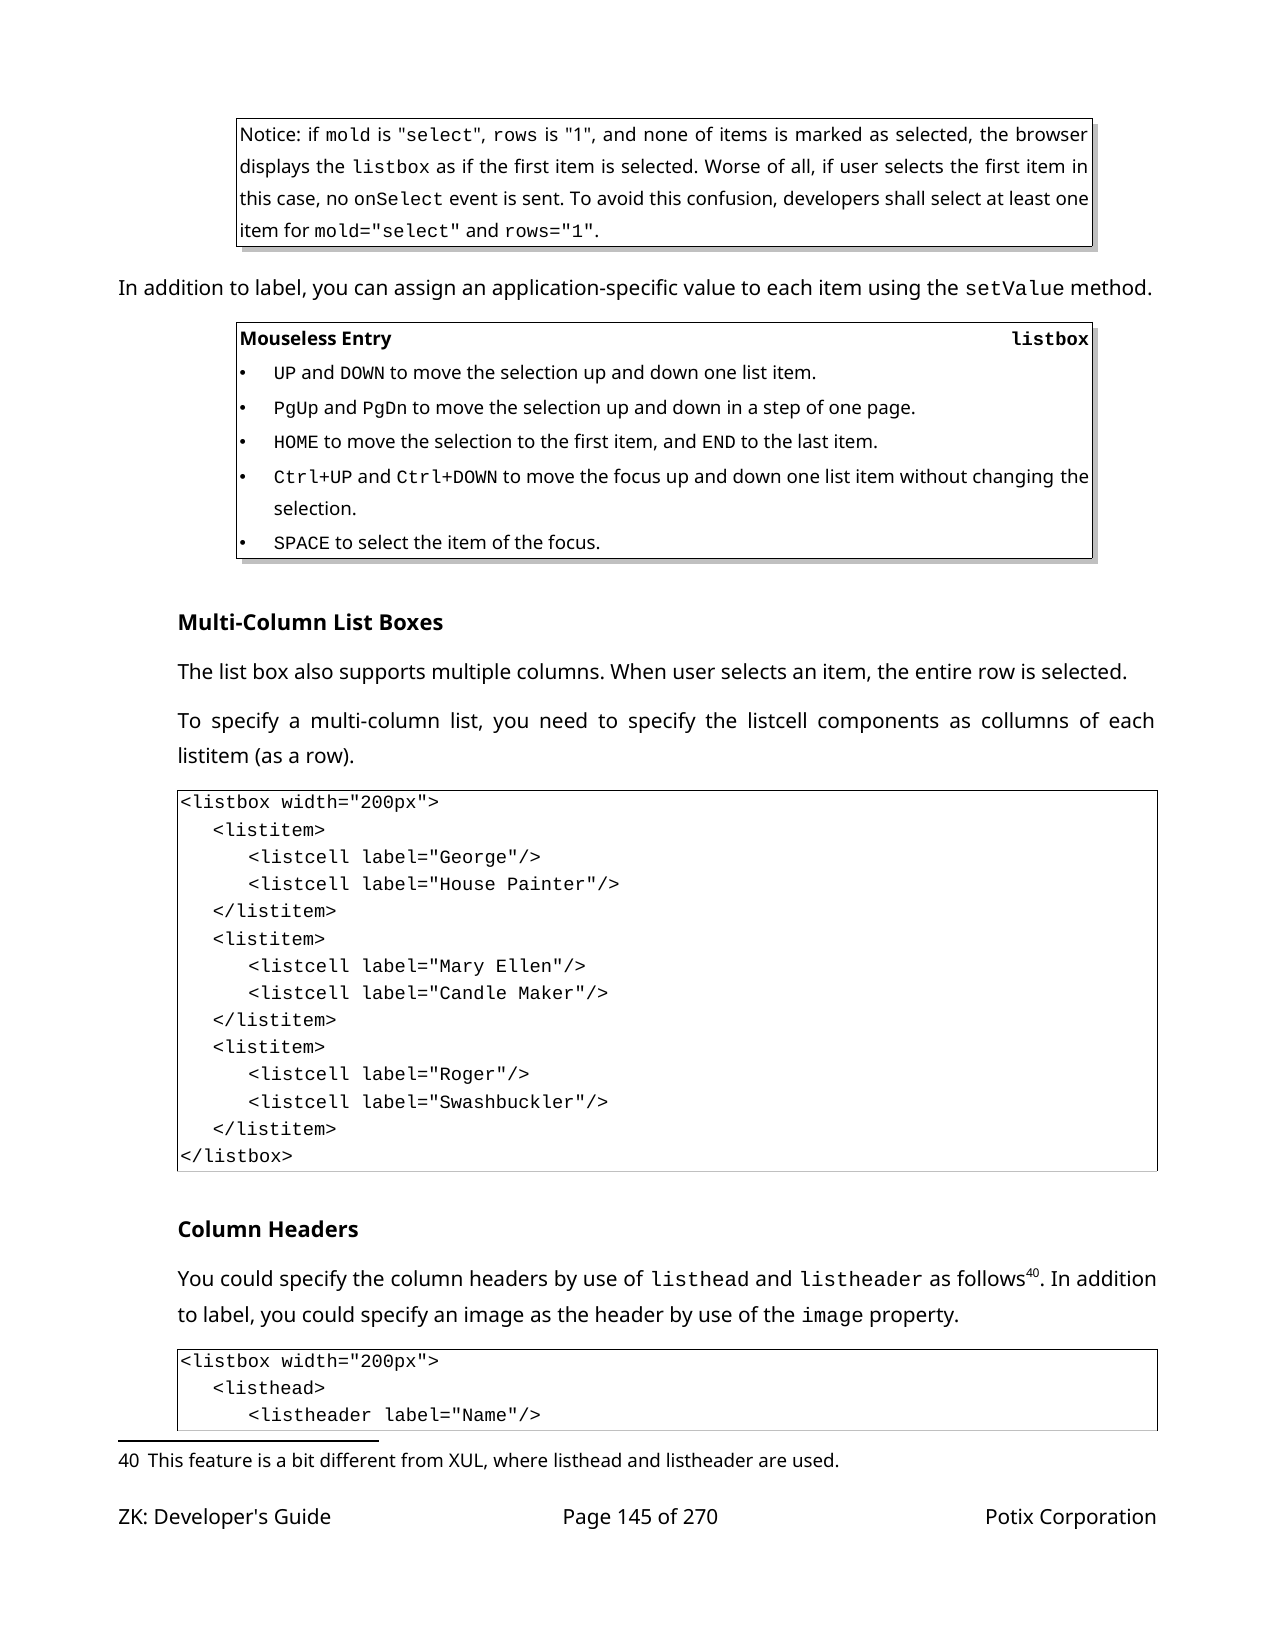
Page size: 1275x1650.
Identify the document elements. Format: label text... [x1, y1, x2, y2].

list PgUp and PgDn to move the selection up and down in a step of one page. [237, 391, 1092, 420]
text <listitem> [178, 926, 1157, 951]
text In addition to label, you can assign an application-specific value to each item using the setValue method. [118, 273, 1157, 301]
text </listitem> [178, 899, 1157, 923]
list UP and DOWN to move the selection up and down one list item. [237, 356, 1092, 385]
text The list box also supports multiple columns. When user selects an item, the entire row is selected. [177, 657, 1157, 686]
text </listbox> [178, 1144, 1157, 1171]
text <listitem> [178, 1035, 1157, 1059]
text <listcell label="Mary Ellen"/> [178, 953, 1157, 978]
text <listhead> [178, 1376, 1157, 1400]
text </listitem> [178, 1008, 1157, 1032]
text <listcell label="Swashbuckler"/> [178, 1089, 1157, 1114]
text Mouseless Entry listbox [237, 323, 1092, 351]
text Notice: if mold is "select", rows is "1", and none of items is marked as selected, the browser displays the listbox as if the first item is selected. Worse of all, if user selects the first item in this case, no onSelect event is sent. To avoid this confusion, developers shall select at least one item for mold="select" and rows="1". [237, 119, 1092, 246]
text This feature is a bit different from XUL, where listhead and listheader are used. [118, 1447, 1157, 1473]
text <listheader label="Name"/> [178, 1403, 1157, 1430]
text <listitem> [178, 818, 1157, 842]
text <listcell label="House Painter"/> [178, 872, 1157, 896]
list SPACE to select the item of the focus. [237, 527, 1092, 558]
text <listbox width="200px"> [178, 791, 1157, 815]
text You could specify the column headers by use of listhead and listheader as follows. In addition to label, you could specify an image as the header by use of the image property. [177, 1264, 1157, 1328]
subtitle Column Headers [177, 1214, 1157, 1244]
subtitle Multi-Column List Boxes [177, 607, 1157, 637]
list HOME to move the selection to the first item, and END to the last item. [237, 426, 1092, 454]
text To specify a multi-column list, you need to specify the listcell components as collumns of each listitem (as a row). [177, 706, 1157, 770]
text <listcell label="George"/> [178, 845, 1157, 869]
list Ctrl+UP and Ctrl+DOWN to move the focus up and down one list item without changing the selection. [237, 460, 1092, 521]
text <listbox width="200px"> [178, 1350, 1157, 1373]
text </listitem> [178, 1117, 1157, 1141]
text <listcell label="Candle Maker"/> [178, 981, 1157, 1005]
text <listcell label="Roger"/> [178, 1062, 1157, 1087]
